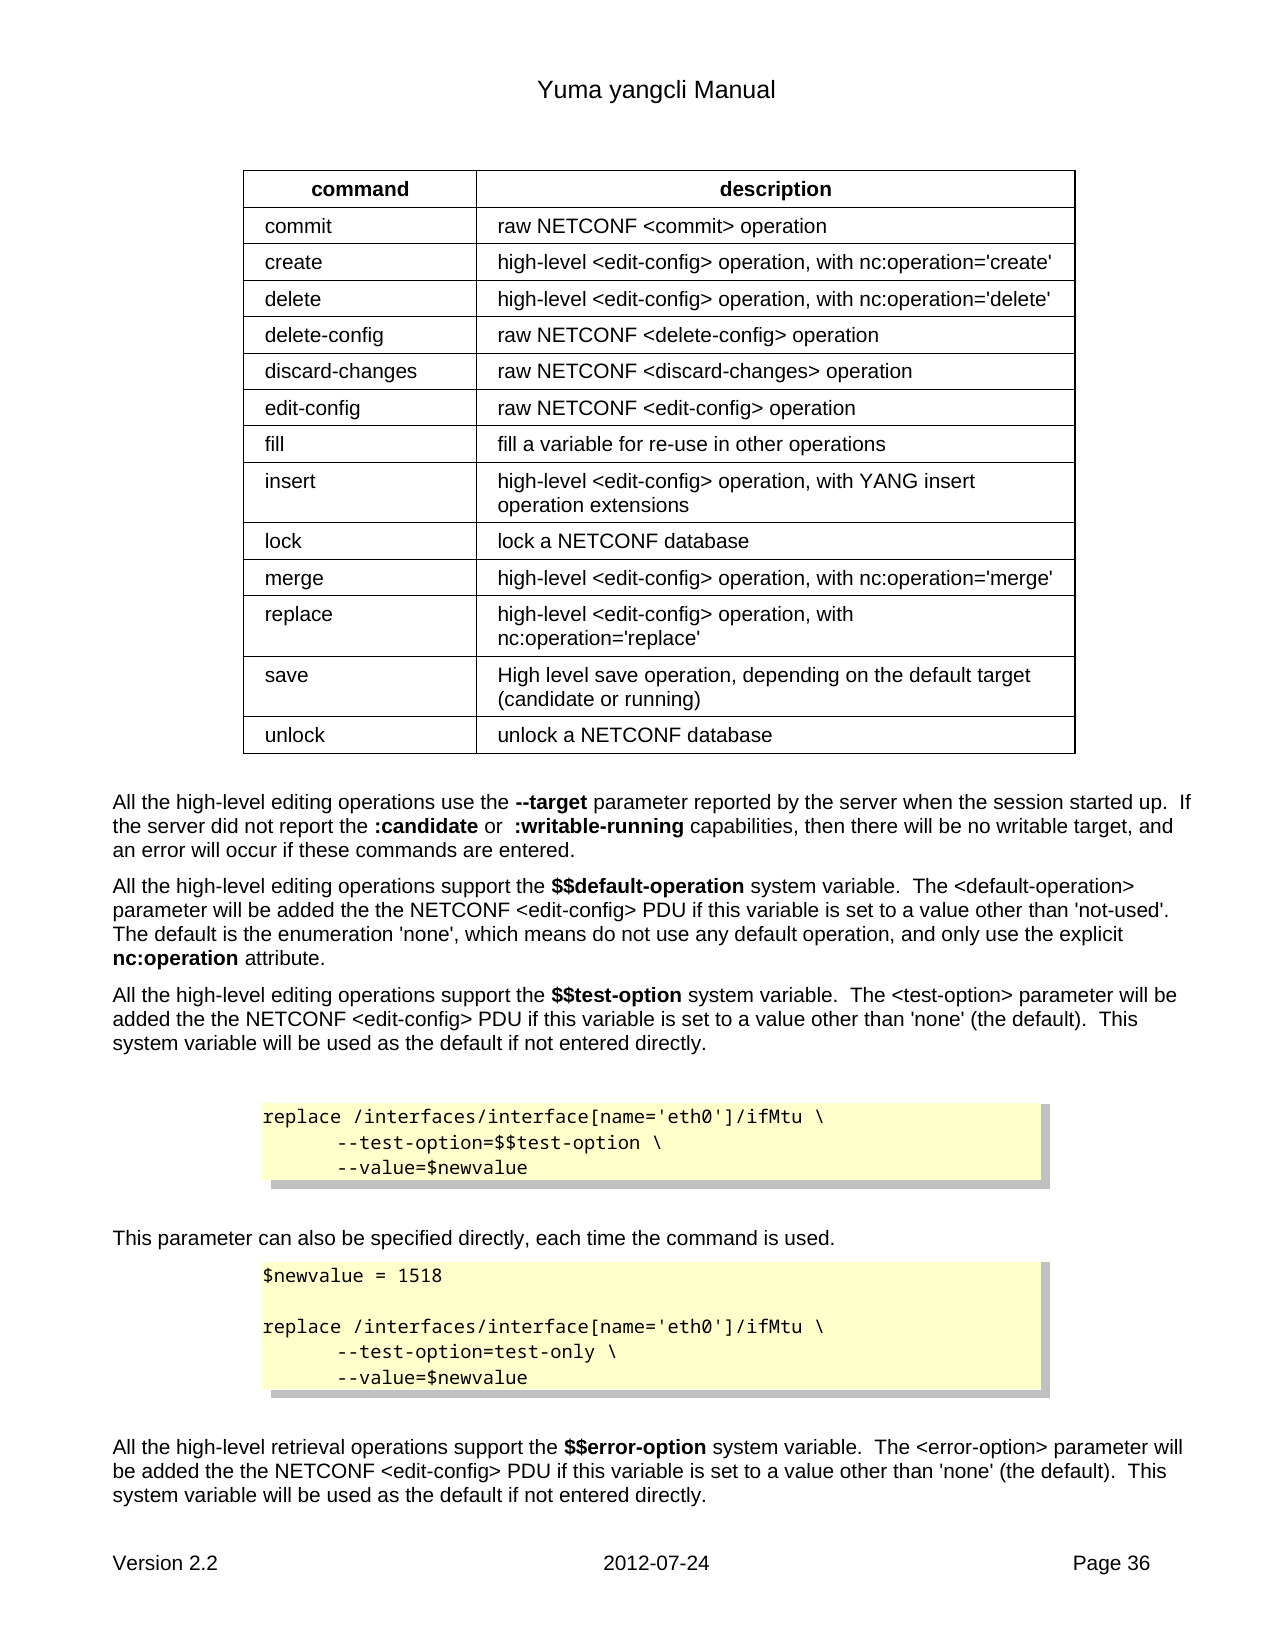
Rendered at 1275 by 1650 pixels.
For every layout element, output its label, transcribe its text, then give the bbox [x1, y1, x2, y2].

table_cell raw NETCONF <edit-config> operation [477, 390, 1074, 425]
table_cell create [244, 244, 476, 279]
text All the high-level retrieval operations support the $$error-option system variable. The <error-option> parameter will be added the the NETCONF <edit-config> PDU if this variable is set to a value other than 'none' (the default). This system variable will be used as the default if not entered directly. [112, 1435, 1200, 1507]
table_cell delete [244, 281, 476, 316]
table_cell lock [244, 523, 476, 559]
text --test-option=test-only \ [262, 1338, 1041, 1364]
table_cell high-level <edit-config> operation, with nc:operation='replace' [477, 596, 1074, 656]
table_cell high-level <edit-config> operation, with nc:operation='create' [477, 244, 1074, 279]
table_cell fill a variable for re-use in other operations [477, 426, 1074, 462]
table_cell high-level <edit-config> operation, with nc:operation='merge' [477, 560, 1074, 595]
text replace /interfaces/interface[name='eth0']/ifMtu \ [262, 1103, 1041, 1129]
table_cell raw NETCONF <delete-config> operation [477, 317, 1074, 352]
table_cell high-level <edit-config> operation, with YANG insert operation extensions [477, 463, 1074, 522]
text All the high-level editing operations use the --target parameter reported by the server when the session started up. If the server did not report the :candidate or :writable-running capabilities, then there will be no writable target, and an error will occur if these commands are entered. [112, 790, 1200, 862]
text replace /interfaces/interface[name='eth0']/ifMtu \ [262, 1313, 1041, 1338]
table_cell unlock [244, 717, 476, 752]
table_cell replace [244, 596, 476, 656]
table_cell fill [244, 426, 476, 462]
table_cell High level save operation, depending on the default target (candidate or running) [477, 657, 1074, 716]
table_cell discard-changes [244, 354, 476, 389]
text --value=$newvalue [262, 1154, 1041, 1180]
table_header description [477, 171, 1074, 207]
text All the high-level editing operations support the $$test-option system variable. The <test-option> parameter will be added the the NETCONF <edit-config> PDU if this variable is set to a value other than 'none' (the default). This system variable will be used as the default if not entered directly. [112, 983, 1200, 1054]
table_cell commit [244, 208, 476, 243]
table_cell unlock a NETCONF database [477, 717, 1074, 752]
table_cell lock a NETCONF database [477, 523, 1074, 559]
table_header command [244, 171, 476, 207]
table_cell edit-config [244, 390, 476, 425]
table_cell high-level <edit-config> operation, with nc:operation='delete' [477, 281, 1074, 316]
text --value=$newvalue [262, 1364, 1041, 1389]
table_cell delete-config [244, 317, 476, 352]
text $newvalue = 1518 [262, 1262, 1041, 1287]
table_cell merge [244, 560, 476, 595]
table_cell raw NETCONF <discard-changes> operation [477, 354, 1074, 389]
table_cell insert [244, 463, 476, 522]
table_cell raw NETCONF <commit> operation [477, 208, 1074, 243]
text All the high-level editing operations support the $$default-operation system variable. The <default-operation> parameter will be added the the NETCONF <edit-config> PDU if this variable is set to a value other than 'not-used'. The default is the enumeration 'none', which means do not use any default operation, and only use the explicit nc:operation attribute. [112, 874, 1200, 970]
text This parameter can also be specified directly, each time the command is used. [112, 1226, 1200, 1249]
text --test-option=$$test-option \ [262, 1129, 1041, 1154]
table_cell save [244, 657, 476, 716]
